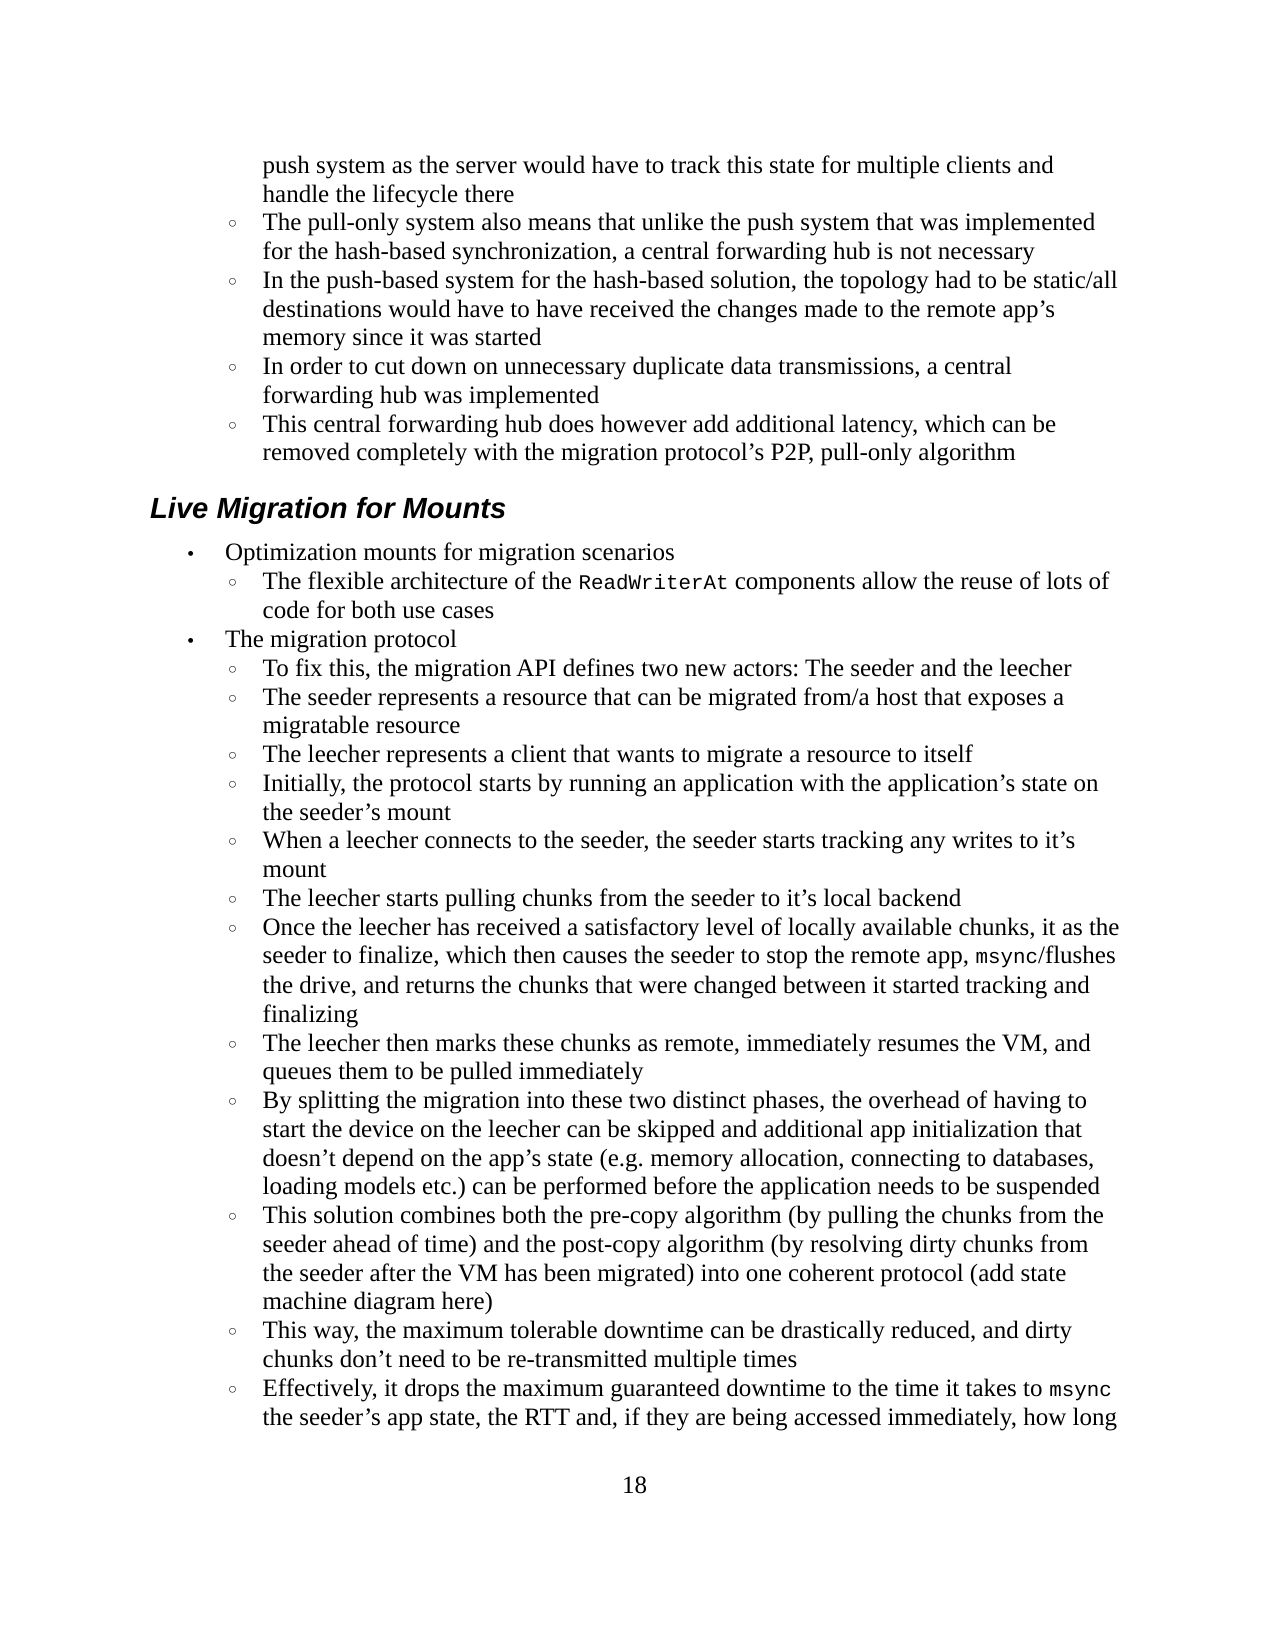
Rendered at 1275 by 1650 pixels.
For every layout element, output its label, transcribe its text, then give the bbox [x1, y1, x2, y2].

list In order to cut down on unnecessary duplicate data transmissions, a central forwarding hub was implemented [225, 351, 1125, 409]
list Optimization mounts for migration scenarios [187, 537, 1125, 566]
list The flexible architecture of the ReadWriterAt components allow the reuse of lots of code for both use cases [225, 566, 1125, 624]
list To fix this, the migration API defines two new actors: The seeder and the leecher [225, 653, 1125, 682]
list Effectively, it drops the maximum guaranteed downtime to the time it takes to msync the seeder’s app state, the RTT and, if they are being accessed immediately, how long [225, 1373, 1125, 1431]
list The pull-only system also means that unlike the push system that was implemented for the hash-based synchronization, a central forwarding hub is not necessary [225, 207, 1125, 265]
list This way, the maximum tolerable downtime can be drastically reduced, and dirty chunks don’t need to be re-transmitted multiple times [225, 1315, 1125, 1373]
list Once the leecher has received a satisfactory level of locally available chunks, it as the seeder to finalize, which then causes the seeder to stop the remote app, msync/flushes the drive, and returns the chunks that were changed between it started tracking and finalizing [225, 912, 1125, 1028]
list This central forwarding hub does however add additional latency, which can be removed completely with the migration protocol’s P2P, pull-only algorithm [225, 409, 1125, 466]
list When a leecher connects to the seeder, the seeder starts tracking any writes to it’s mount [225, 826, 1125, 883]
list Initially, the protocol starts by running an application with the application’s state on the seeder’s mount [225, 768, 1125, 826]
list The leecher then marks these chunks as remote, immediately resumes the VM, and queues them to be pulled immediately [225, 1028, 1125, 1085]
list In the push-based system for the hash-based solution, the topology had to be static/all destinations would have to have received the changes made to the remote app’s memory since it was started [225, 265, 1125, 351]
list The leecher represents a client that wants to migrate a resource to itself [225, 739, 1125, 768]
list This solution combines both the pre-copy algorithm (by pulling the chunks from the seeder ahead of time) and the post-copy algorithm (by resolving dirty chunks from the seeder after the VM has been migrated) into one coherent protocol (add state machine diagram here) [225, 1200, 1125, 1315]
subtitle Live Migration for Mounts [150, 491, 1125, 525]
list push system as the server would have to track this state for multiple clients and handle the lifecycle there [225, 150, 1125, 207]
list The migration protocol [187, 624, 1125, 653]
list The seeder represents a resource that can be migrated from/a host that exposes a migratable resource [225, 682, 1125, 739]
list By splitting the migration into these two distinct phases, the overhead of having to start the device on the leecher can be skipped and additional app initialization that doesn’t depend on the app’s state (e.g. memory allocation, connecting to databases, loading models etc.) can be performed before the application needs to be suspended [225, 1085, 1125, 1200]
list The leecher starts pulling chunks from the seeder to it’s local backend [225, 883, 1125, 912]
